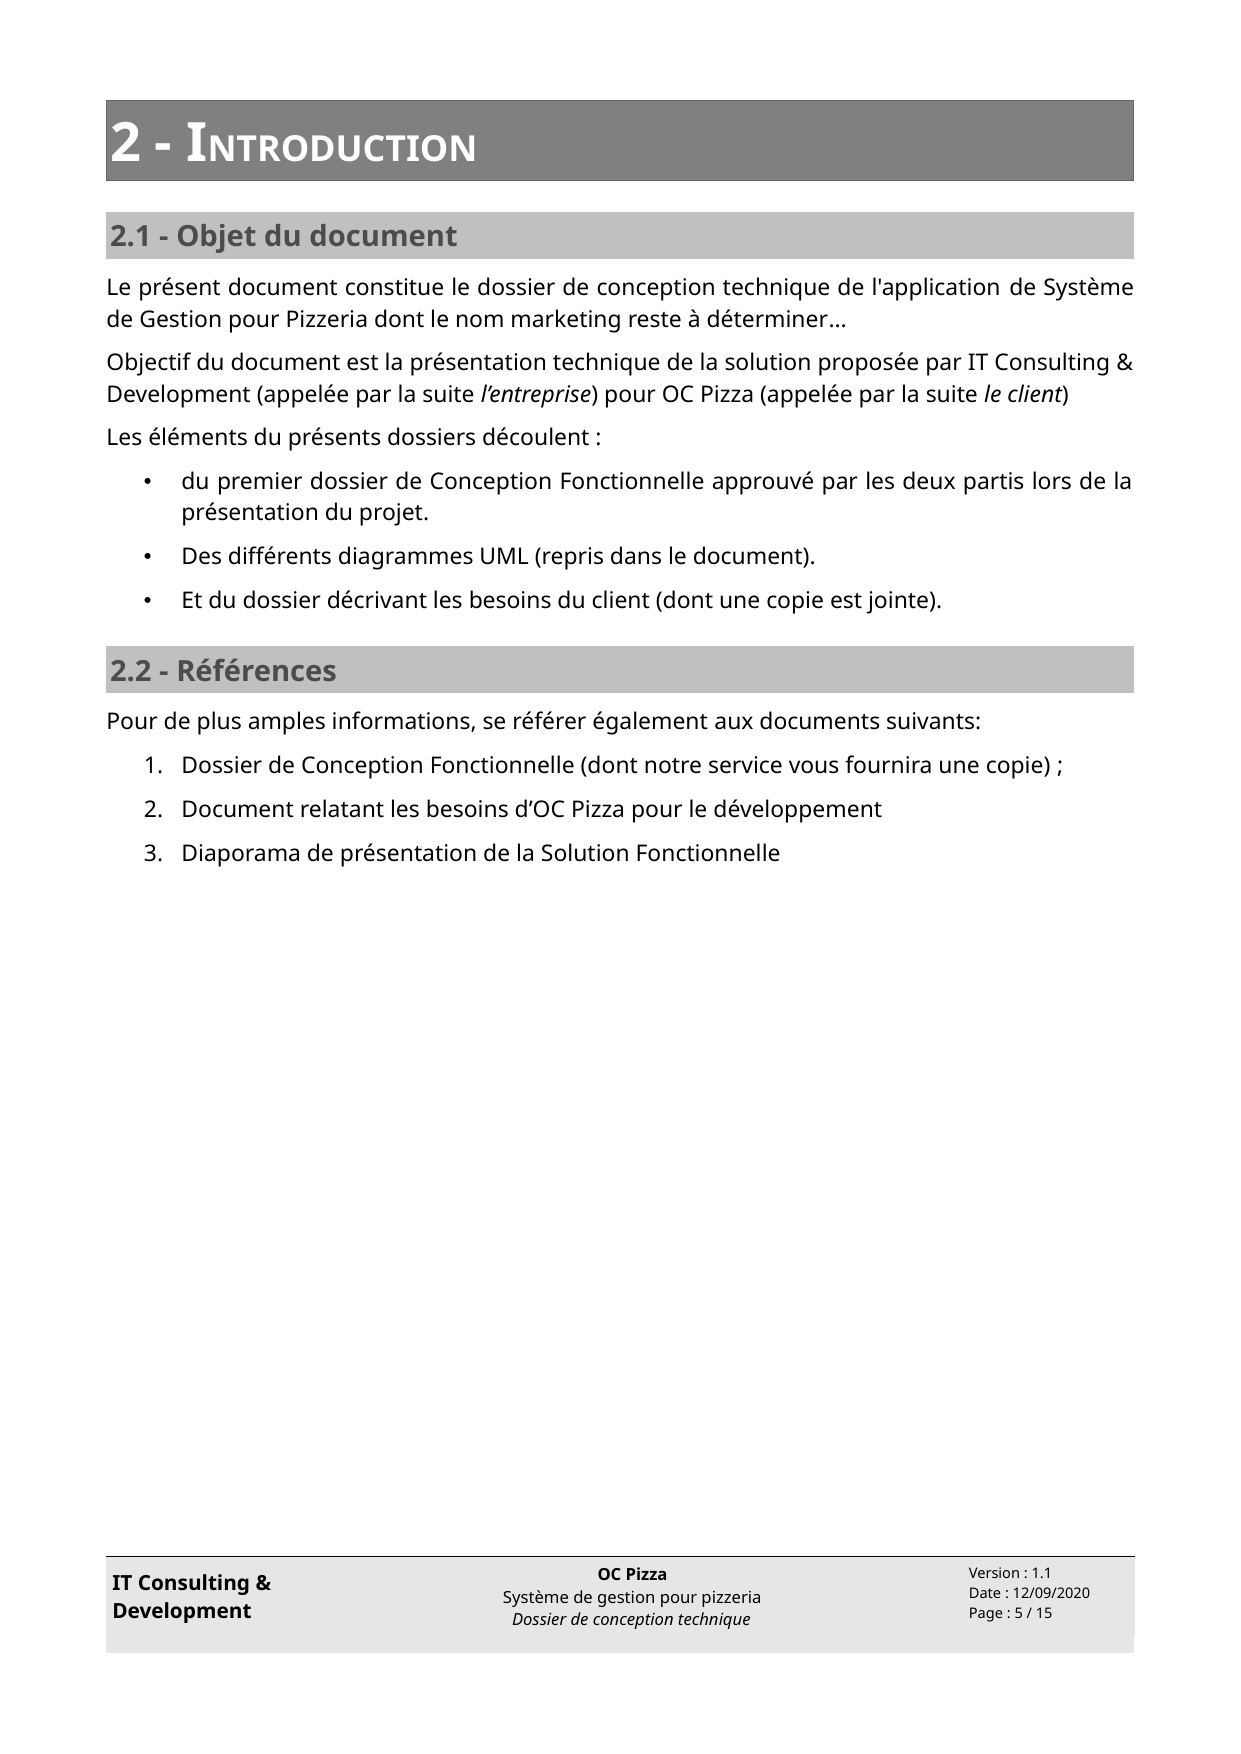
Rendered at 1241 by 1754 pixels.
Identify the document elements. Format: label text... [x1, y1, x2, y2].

list Diaporama de présentation de la Solution Fonctionnelle [144, 837, 1134, 868]
list Et du dossier décrivant les besoins du client (dont une copie est jointe). [144, 584, 1134, 615]
list du premier dossier de Conception Fonctionnelle approuvé par les deux partis lors de la présentation du projet. [144, 465, 1134, 527]
list Dossier de Conception Fonctionnelle (dont notre service vous fournira une copie) ; [144, 749, 1134, 780]
text Le présent document constitue le dossier de conception technique de l'application de Système de Gestion pour Pizzeria dont le nom marketing reste à déterminer… [106, 271, 1134, 334]
subtitle Références [107, 648, 1133, 692]
text Les éléments du présents dossiers découlent : [106, 421, 1134, 452]
list Document relatant les besoins d’OC Pizza pour le développement [144, 793, 1134, 824]
text Objectif du document est la présentation technique de la solution proposée par IT Consulting & Development (appelée par la suite l’entreprise) pour OC Pizza (appelée par la suite le client) [106, 346, 1134, 409]
text Pour de plus amples informations, se référer également aux documents suivants: [106, 705, 1134, 737]
subtitle Introduction [107, 101, 1133, 180]
list Des différents diagrammes UML (repris dans le document). [144, 540, 1134, 571]
subtitle Objet du document [107, 213, 1133, 258]
